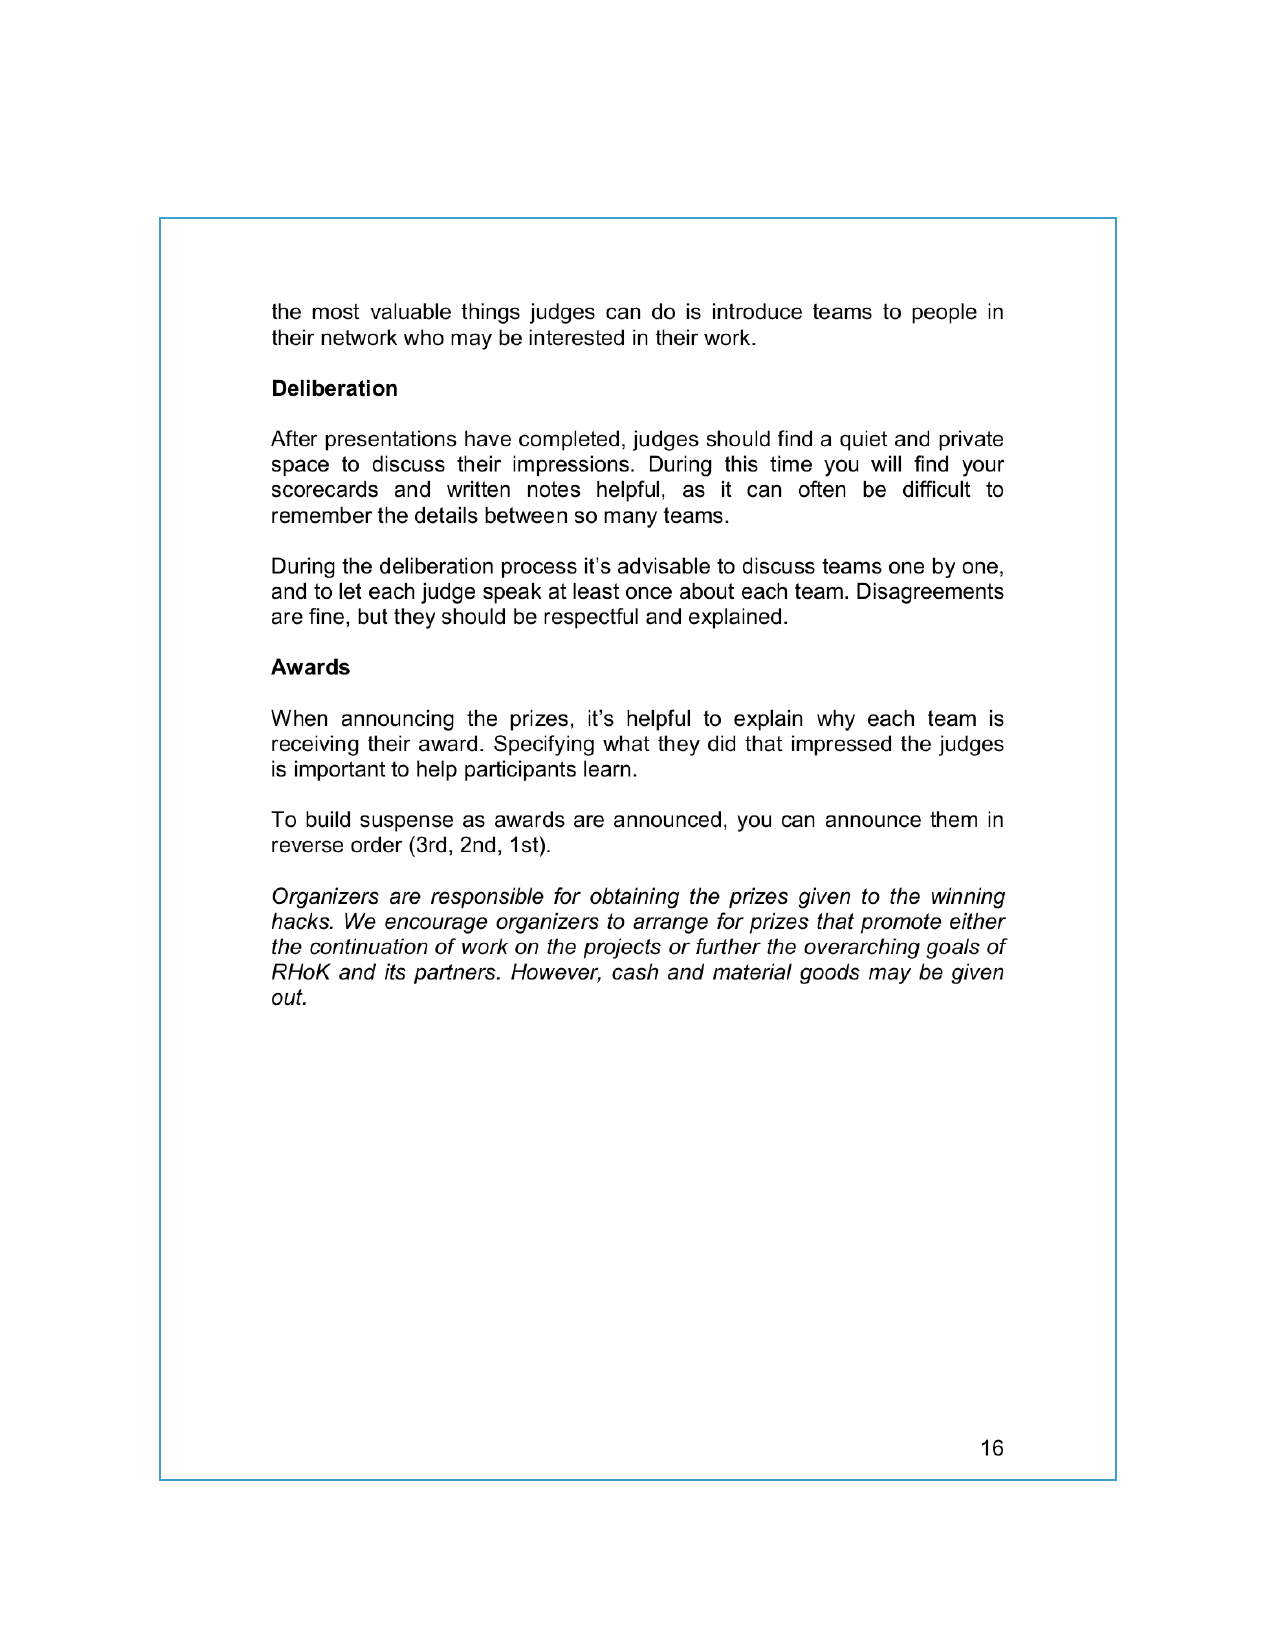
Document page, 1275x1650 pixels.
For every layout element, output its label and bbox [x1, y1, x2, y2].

picture [118, 176, 1157, 1522]
